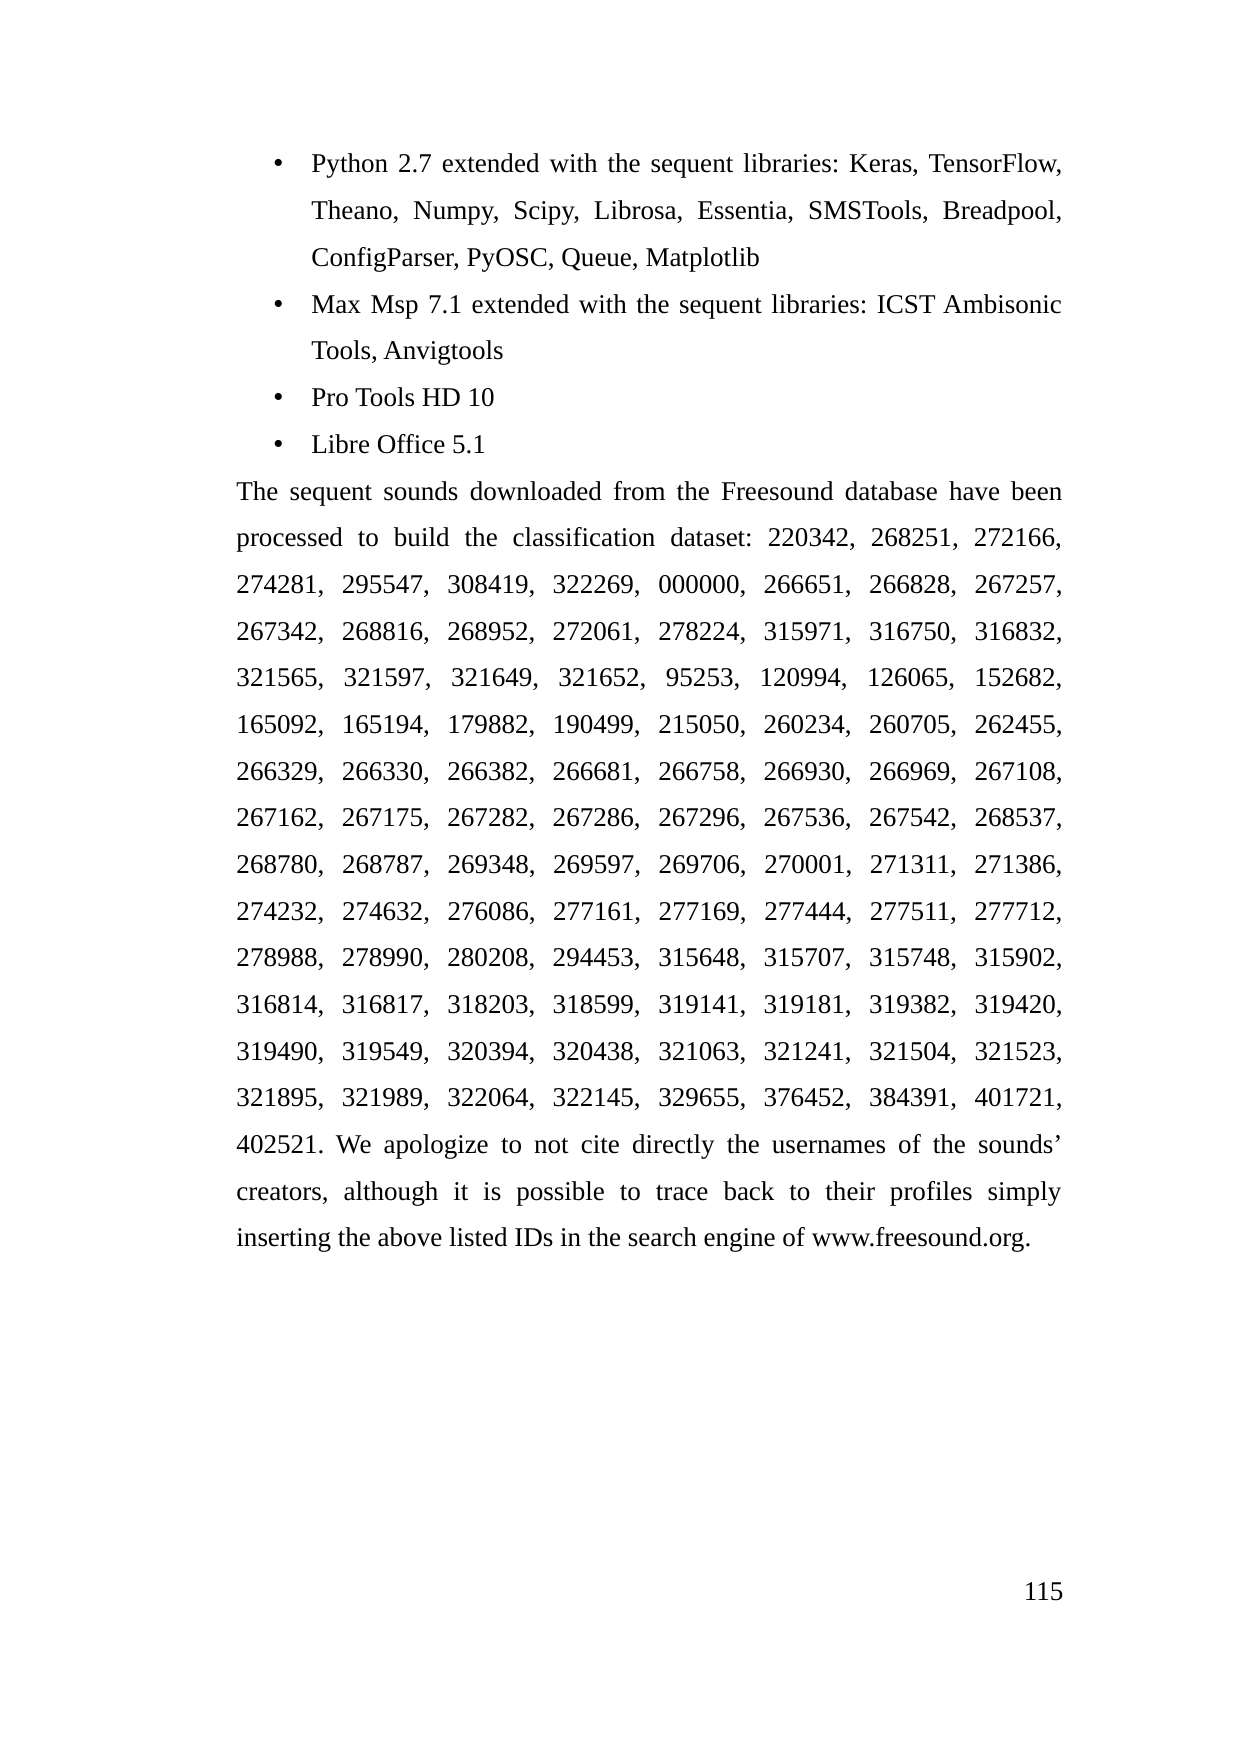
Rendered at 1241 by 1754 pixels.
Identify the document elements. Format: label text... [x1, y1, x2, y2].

text The sequent sounds downloaded from the Freesound database have been processed to build the classification dataset: 220342, 268251, 272166, 274281, 295547, 308419, 322269, 000000, 266651, 266828, 267257, 267342, 268816, 268952, 272061, 278224, 315971, 316750, 316832, 321565, 321597, 321649, 321652, 95253, 120994, 126065, 152682, 165092, 165194, 179882, 190499, 215050, 260234, 260705, 262455, 266329, 266330, 266382, 266681, 266758, 266930, 266969, 267108, 267162, 267175, 267282, 267286, 267296, 267536, 267542, 268537, 268780, 268787, 269348, 269597, 269706, 270001, 271311, 271386, 274232, 274632, 276086, 277161, 277169, 277444, 277511, 277712, 278988, 278990, 280208, 294453, 315648, 315707, 315748, 315902, 316814, 316817, 318203, 318599, 319141, 319181, 319382, 319420, 319490, 319549, 320394, 320438, 321063, 321241, 321504, 321523, 321895, 321989, 322064, 322145, 329655, 376452, 384391, 401721, 402521. We apologize to not cite directly the usernames of the sounds’ creators, although it is possible to trace back to their profiles simply inserting the above listed IDs in the search engine of www.freesound.org. [236, 475, 1063, 1253]
list Max Msp 7.1 extended with the sequent libraries: ICST Ambisonic Tools, Anvigtools [274, 288, 1063, 366]
list Libre Office 5.1 [274, 428, 1063, 459]
list Python 2.7 extended with the sequent libraries: Keras, TensorFlow, Theano, Numpy, Scipy, Librosa, Essentia, SMSTools, Breadpool, ConfigParser, PyOSC, Queue, Matplotlib [274, 148, 1063, 272]
list Pro Tools HD 10 [274, 381, 1063, 412]
